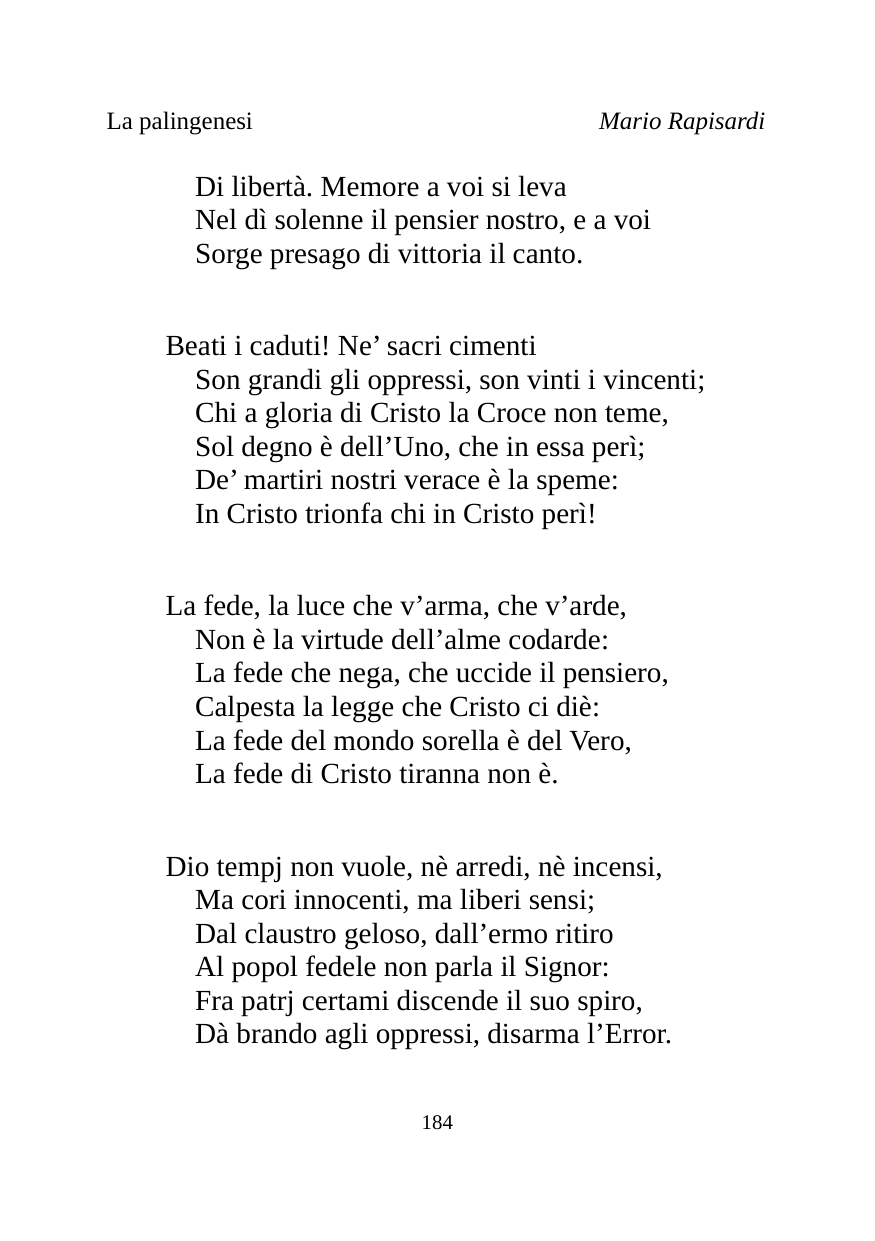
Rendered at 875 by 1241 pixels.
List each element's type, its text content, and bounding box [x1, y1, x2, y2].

text La fede, la luce che v’arma, che v’arde, Non è la virtude dell’alme codarde: La fede che nega, che uccide il pensiero, Calpesta la legge che Cristo ci diè: La fede del mondo sorella è del Vero, La fede di Cristo tiranna non è. [165, 588, 768, 790]
text Beati i caduti! Ne’ sacri cimenti Son grandi gli oppressi, son vinti i vincenti; Chi a gloria di Cristo la Croce non teme, Sol degno è dell’Uno, che in essa perì; De’ martiri nostri verace è la speme: In Cristo trionfa chi in Cristo perì! [165, 328, 768, 529]
text Di libertà. Memore a voi si leva Nel dì solenne il pensier nostro, e a voi Sorge presago di vittoria il canto. [165, 169, 768, 269]
text Dio tempj non vuole, nè arredi, nè incensi, Ma cori innocenti, ma liberi sensi; Dal claustro geloso, dall’ermo ritiro Al popol fedele non parla il Signor: Fra patrj certami discende il suo spiro, Dà brando agli oppressi, disarma l’Error. [165, 849, 768, 1050]
